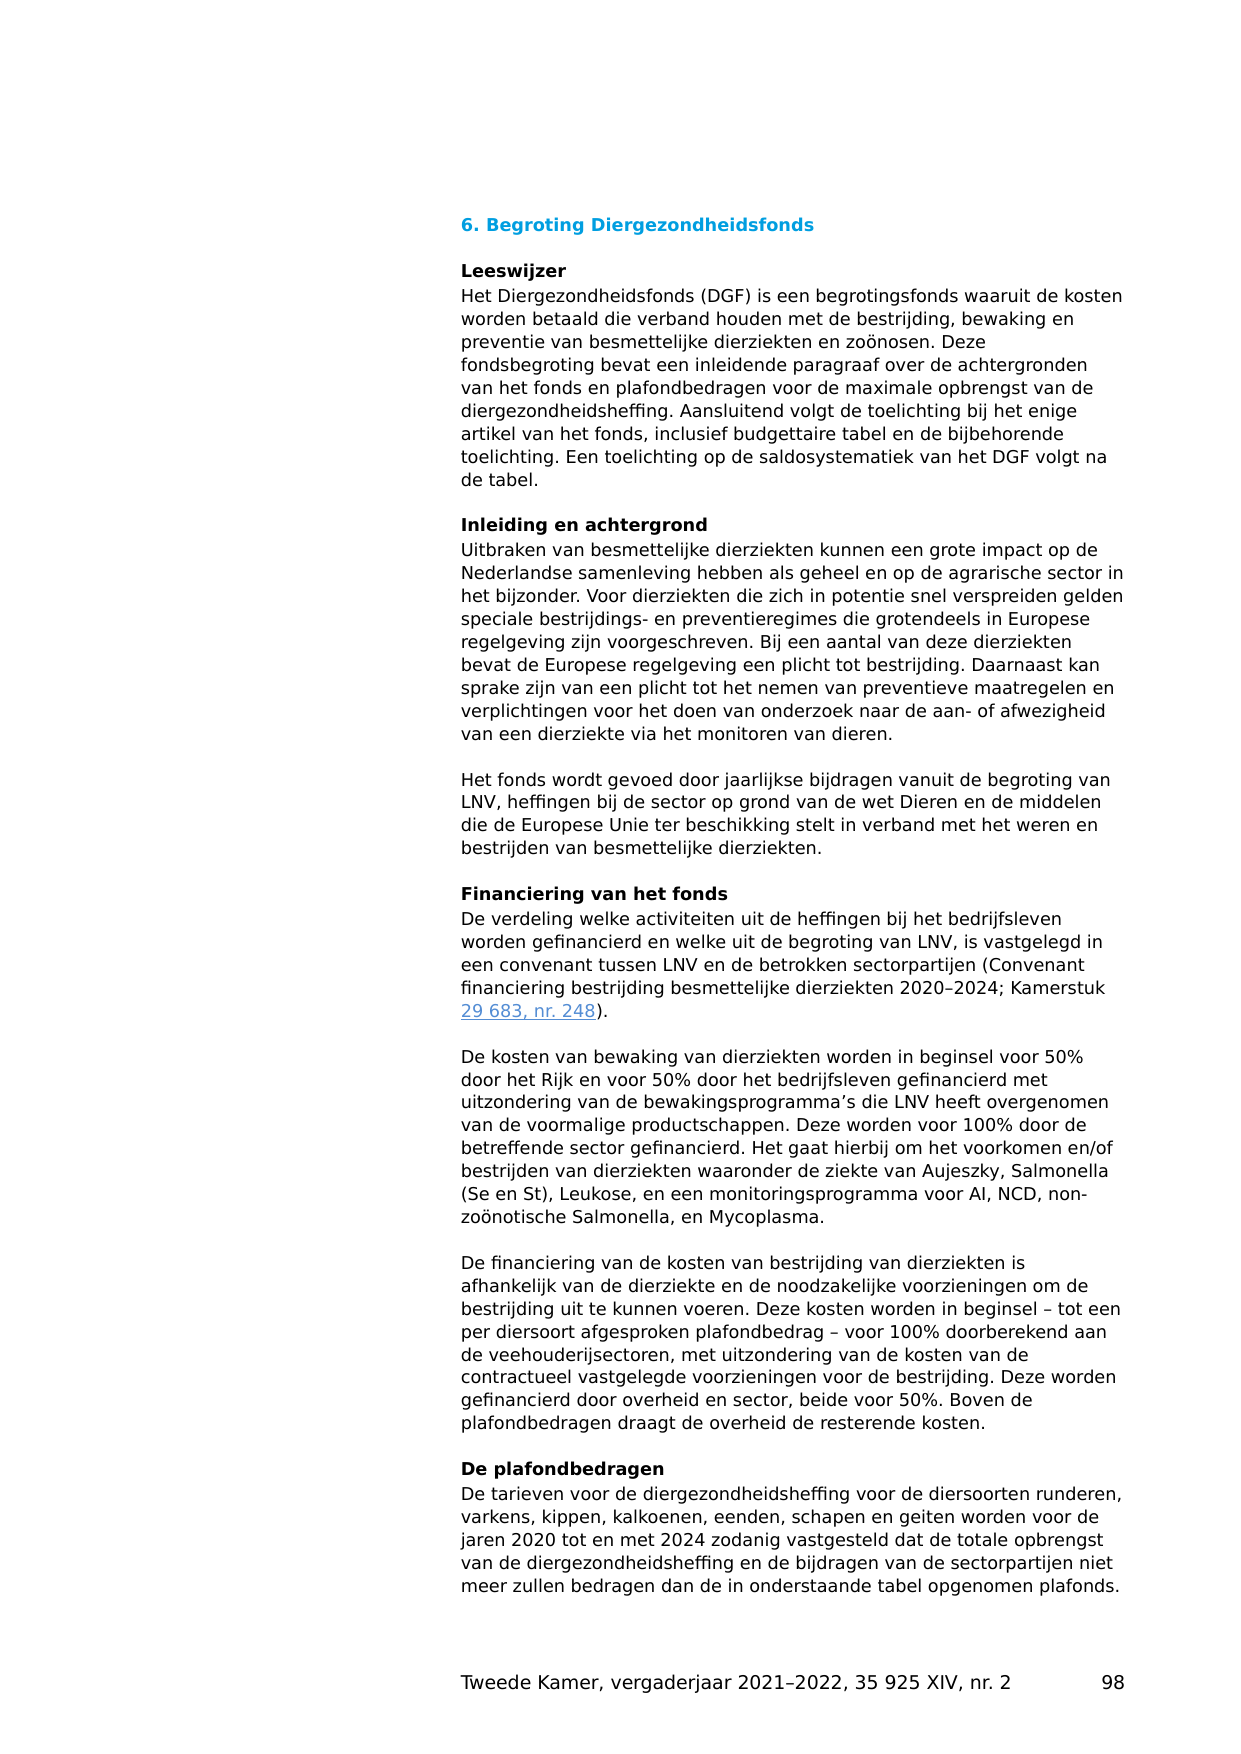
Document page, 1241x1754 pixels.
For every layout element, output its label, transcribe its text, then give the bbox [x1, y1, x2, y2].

text Uitbraken van besmettelijke dierziekten kunnen een grote impact op de Nederlandse samenleving hebben als geheel en op de agrarische sector in het bijzonder. Voor dierziekten die zich in potentie snel verspreiden gelden speciale bestrijdings- en preventieregimes die grotendeels in Europese regelgeving zijn voorgeschreven. Bij een aantal van deze dierziekten bevat de Europese regelgeving een plicht tot bestrijding. Daarnaast kan sprake zijn van een plicht tot het nemen van preventieve maatregelen en verplichtingen voor het doen van onderzoek naar de aan- of afwezigheid van een dierziekte via het monitoren van dieren. [461, 538, 1125, 745]
text Het fonds wordt gevoed door jaarlijkse bijdragen vanuit de begroting van LNV, heffingen bij de sector op grond van de wet Dieren en de middelen die de Europese Unie ter beschikking stelt in verband met het weren en bestrijden van besmettelijke dierziekten. [461, 768, 1125, 859]
text De tarieven voor de diergezondheidsheffing voor de diersoorten runderen, varkens, kippen, kalkoenen, eenden, schapen en geiten worden voor de jaren 2020 tot en met 2024 zodanig vastgesteld dat de totale opbrengst van de diergezondheidsheffing en de bijdragen van de sectorpartijen niet meer zullen bedragen dan de in onderstaande tabel opgenomen plafonds. [461, 1482, 1125, 1597]
text De plafondbedragen [461, 1457, 1125, 1480]
text Het Diergezondheidsfonds (DGF) is een begrotingsfonds waaruit de kosten worden betaald die verband houden met de bestrijding, bewaking en preventie van besmettelijke dierziekten en zoönosen. Deze fondsbegroting bevat een inleidende paragraaf over de achtergronden van het fonds en plafondbedragen voor de maximale opbrengst van de diergezondheidsheffing. Aansluitend volgt de toelichting bij het enige artikel van het fonds, inclusief budgettaire tabel en de bijbehorende toelichting. Een toelichting op de saldosystematiek van het DGF volgt na de tabel. [461, 284, 1125, 491]
text De verdeling welke activiteiten uit de heffingen bij het bedrijfsleven worden gefinancierd en welke uit de begroting van LNV, is vastgelegd in een convenant tussen LNV en de betrokken sectorpartijen (Convenant financiering bestrijding besmettelijke dierziekten 2020–2024; Kamerstuk 29 683, nr. 248). [461, 907, 1125, 1022]
title 6. Begroting Diergezondheidsfonds [461, 213, 1125, 236]
text Financiering van het fonds [461, 882, 1125, 905]
text De kosten van bewaking van dierziekten worden in beginsel voor 50% door het Rijk en voor 50% door het bedrijfsleven gefinancierd met uitzondering van de bewakingsprogramma’s die LNV heeft overgenomen van de voormalige productschappen. Deze worden voor 100% door de betreffende sector gefinancierd. Het gaat hierbij om het voorkomen en/of bestrijden van dierziekten waaronder de ziekte van Aujeszky, Salmonella (Se en St), Leukose, en een monitoringsprogramma voor AI, NCD, non-zoönotische Salmonella, en Mycoplasma. [461, 1045, 1125, 1228]
text Leeswijzer [461, 259, 1125, 282]
text Inleiding en achtergrond [461, 513, 1125, 536]
text De financiering van de kosten van bestrijding van dierziekten is afhankelijk van de dierziekte en de noodzakelijke voorzieningen om de bestrijding uit te kunnen voeren. Deze kosten worden in beginsel – tot een per diersoort afgesproken plafondbedrag – voor 100% doorberekend aan de veehouderijsectoren, met uitzondering van de kosten van de contractueel vastgelegde voorzieningen voor de bestrijding. Deze worden gefinancierd door overheid en sector, beide voor 50%. Boven de plafondbedragen draagt de overheid de resterende kosten. [461, 1251, 1125, 1434]
